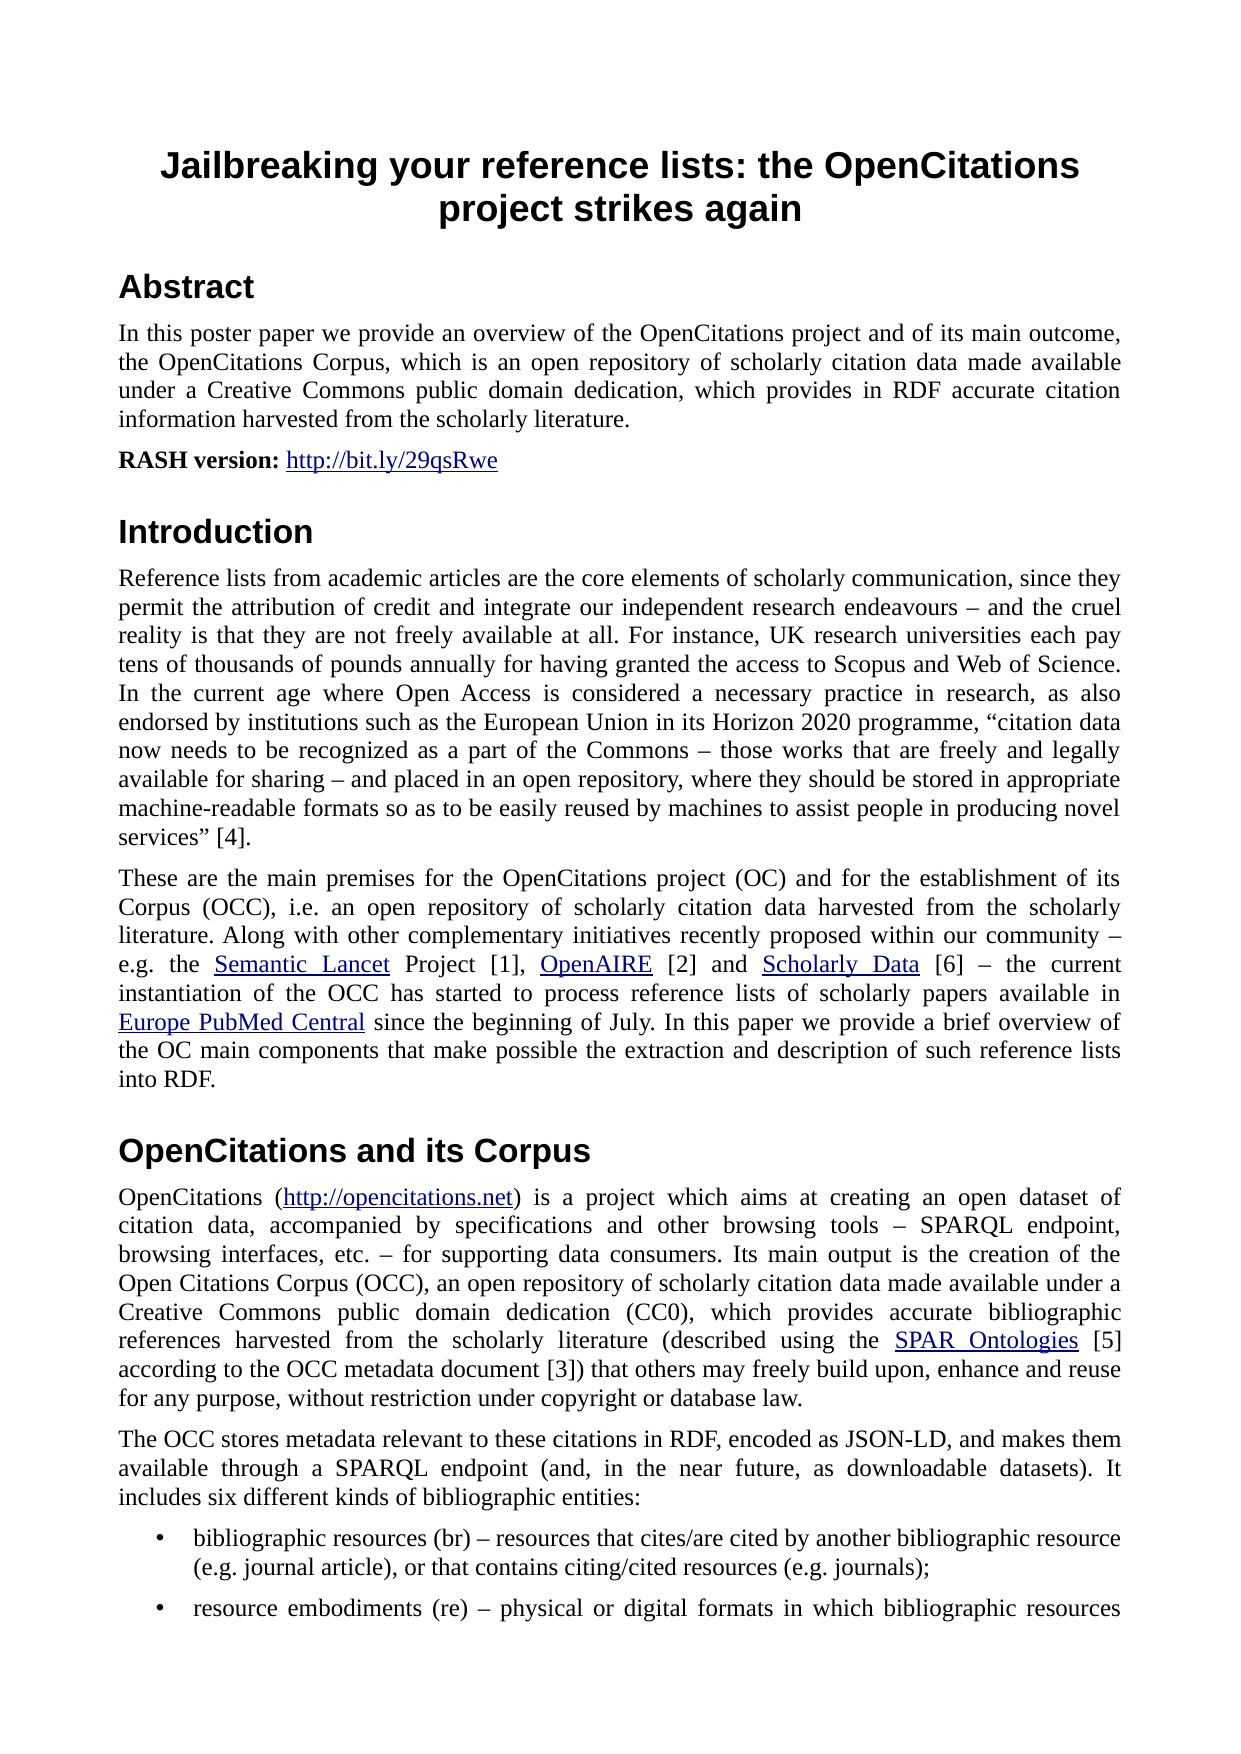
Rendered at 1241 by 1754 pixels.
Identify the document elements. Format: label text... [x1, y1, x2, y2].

text In this poster paper we provide an overview of the OpenCitations project and of its main outcome, the OpenCitations Corpus, which is an open repository of scholarly citation data made available under a Creative Commons public domain dedication, which provides in RDF accurate citation information harvested from the scholarly literature. [118, 318, 1122, 433]
text Reference lists from academic articles are the core elements of scholarly communication, since they permit the attribution of credit and integrate our independent research endeavours – and the cruel reality is that they are not freely available at all. For instance, UK research universities each pay tens of thousands of pounds annually for having granted the access to Scopus and Web of Science. In the current age where Open Access is considered a necessary practice in research, as also endorsed by institutions such as the European Union in its Horizon 2020 programme, “citation data now needs to be recognized as a part of the Commons – those works that are freely and legally available for sharing – and placed in an open repository, where they should be stored in appropriate machine-readable formats so as to be easily reused by machines to assist people in producing novel services” [4]. [118, 563, 1122, 850]
subtitle OpenCitations and its Corpus [118, 1130, 1122, 1169]
text These are the main premises for the OpenCitations project (OC) and for the establishment of its Corpus (OCC), i.e. an open repository of scholarly citation data harvested from the scholarly literature. Along with other complementary initiatives recently proposed within our community – e.g. the Semantic Lancet Project [1], OpenAIRE [2] and Scholarly Data [6] – the current instantiation of the OCC has started to process reference lists of scholarly papers available in Europe PubMed Central since the beginning of July. In this paper we provide a brief overview of the OC main components that make possible the extraction and description of such reference lists into RDF. [118, 863, 1122, 1093]
text OpenCitations (http://opencitations.net) is a project which aims at creating an open dataset of citation data, accompanied by specifications and other browsing tools – SPARQL endpoint, browsing interfaces, etc. – for supporting data consumers. Its main output is the creation of the Open Citations Corpus (OCC), an open repository of scholarly citation data made available under a Creative Commons public domain dedication (CC0), which provides accurate bibliographic references harvested from the scholarly literature (described using the SPAR Ontologies [5] according to the OCC metadata document [3]) that others may freely build upon, enhance and reuse for any purpose, without restriction under copyright or database law. [118, 1182, 1122, 1412]
subtitle Abstract [118, 267, 1122, 306]
title Jailbreaking your reference lists: the OpenCitations project strikes again [118, 143, 1122, 229]
list bibliographic resources (br) – resources that cites/are cited by another bibliographic resource (e.g. journal article), or that contains citing/cited resources (e.g. journals); [156, 1523, 1122, 1580]
text RASH version: http://bit.ly/29qsRwe [118, 446, 1122, 474]
text The OCC stores metadata relevant to these citations in RDF, encoded as JSON-LD, and makes them available through a SPARQL endpoint (and, in the near future, as downloadable datasets). It includes six different kinds of bibliographic entities: [118, 1424, 1122, 1510]
subtitle Introduction [118, 512, 1122, 550]
list resource embodiments (re) – physical or digital formats in which bibliographic resources [156, 1593, 1122, 1622]
